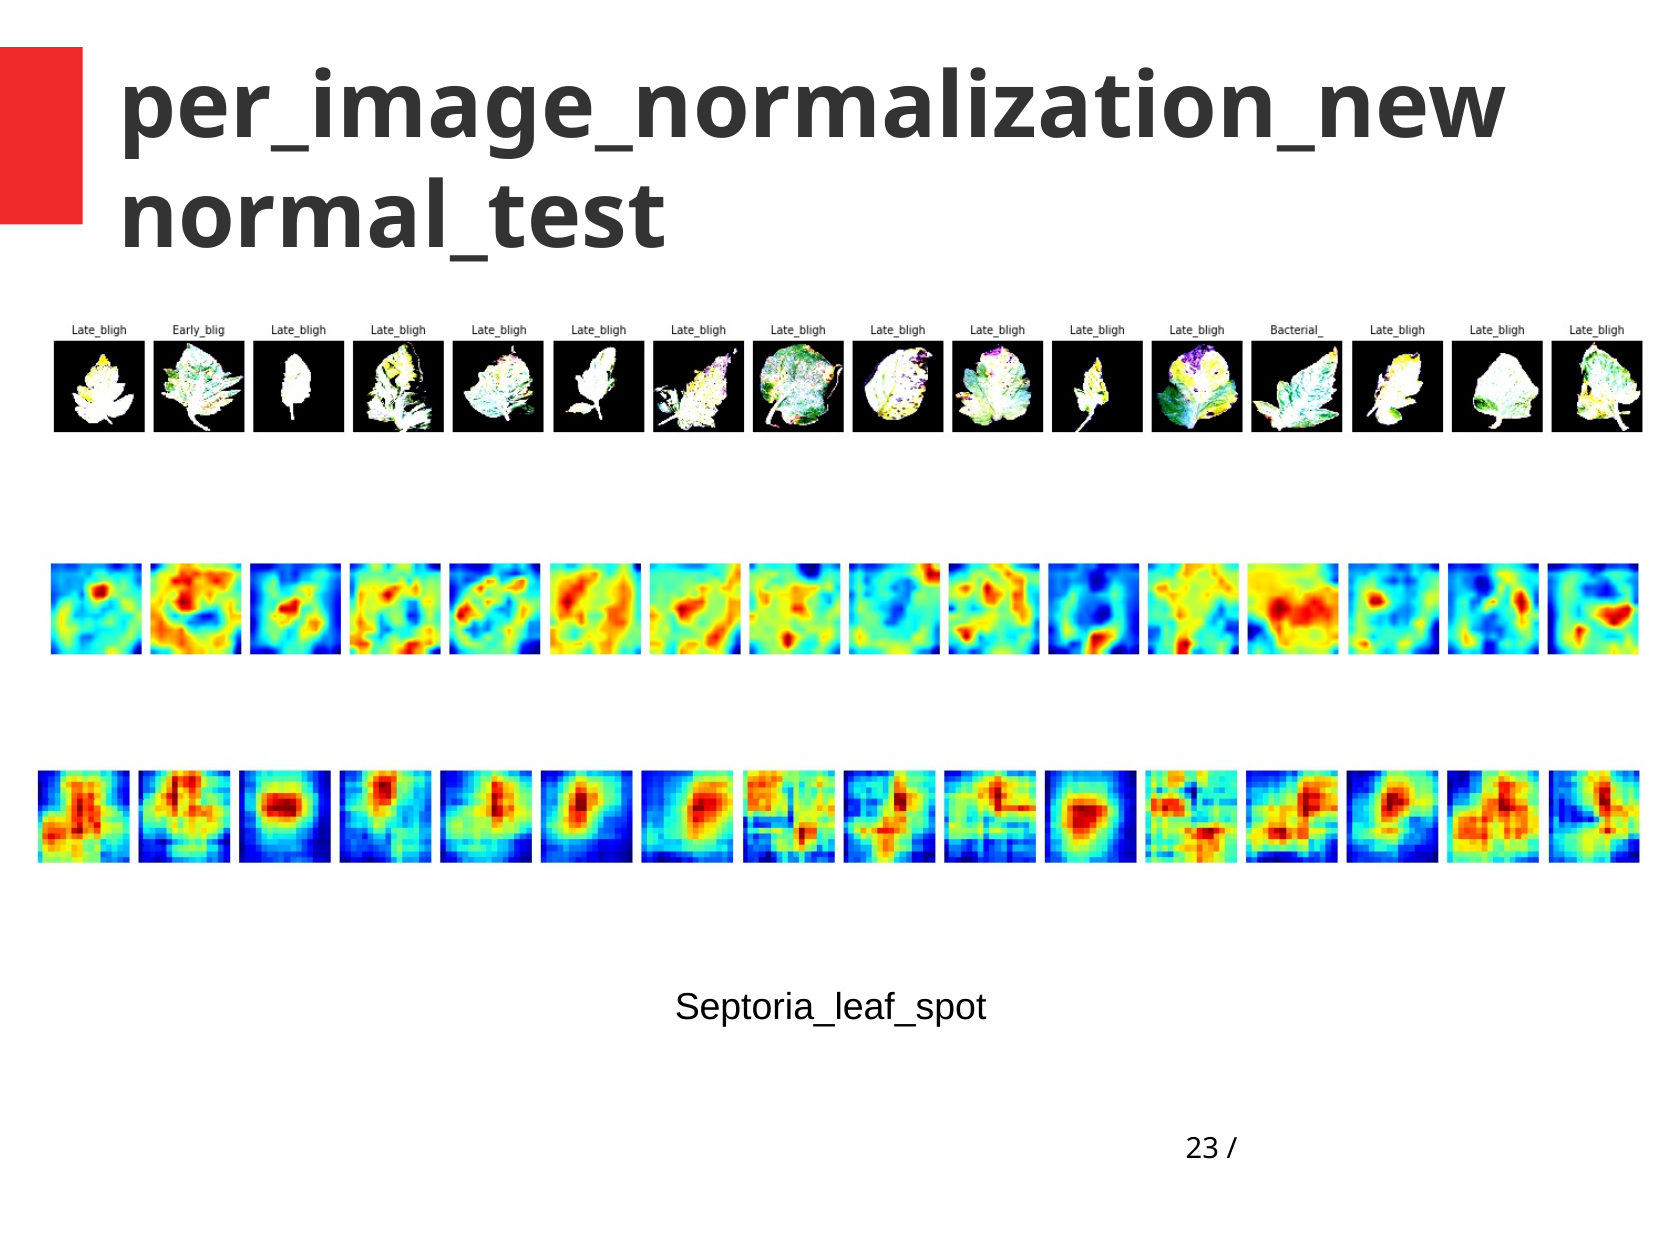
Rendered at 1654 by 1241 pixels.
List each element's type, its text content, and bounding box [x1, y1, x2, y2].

picture [0, 756, 1654, 901]
picture [0, 548, 1654, 693]
picture [3, 313, 1654, 470]
text_box / [1185, 1129, 1571, 1216]
text_box Septoria_leaf_spot [660, 978, 1002, 1036]
title per_image_normalization_new normal_test [118, 45, 1571, 260]
